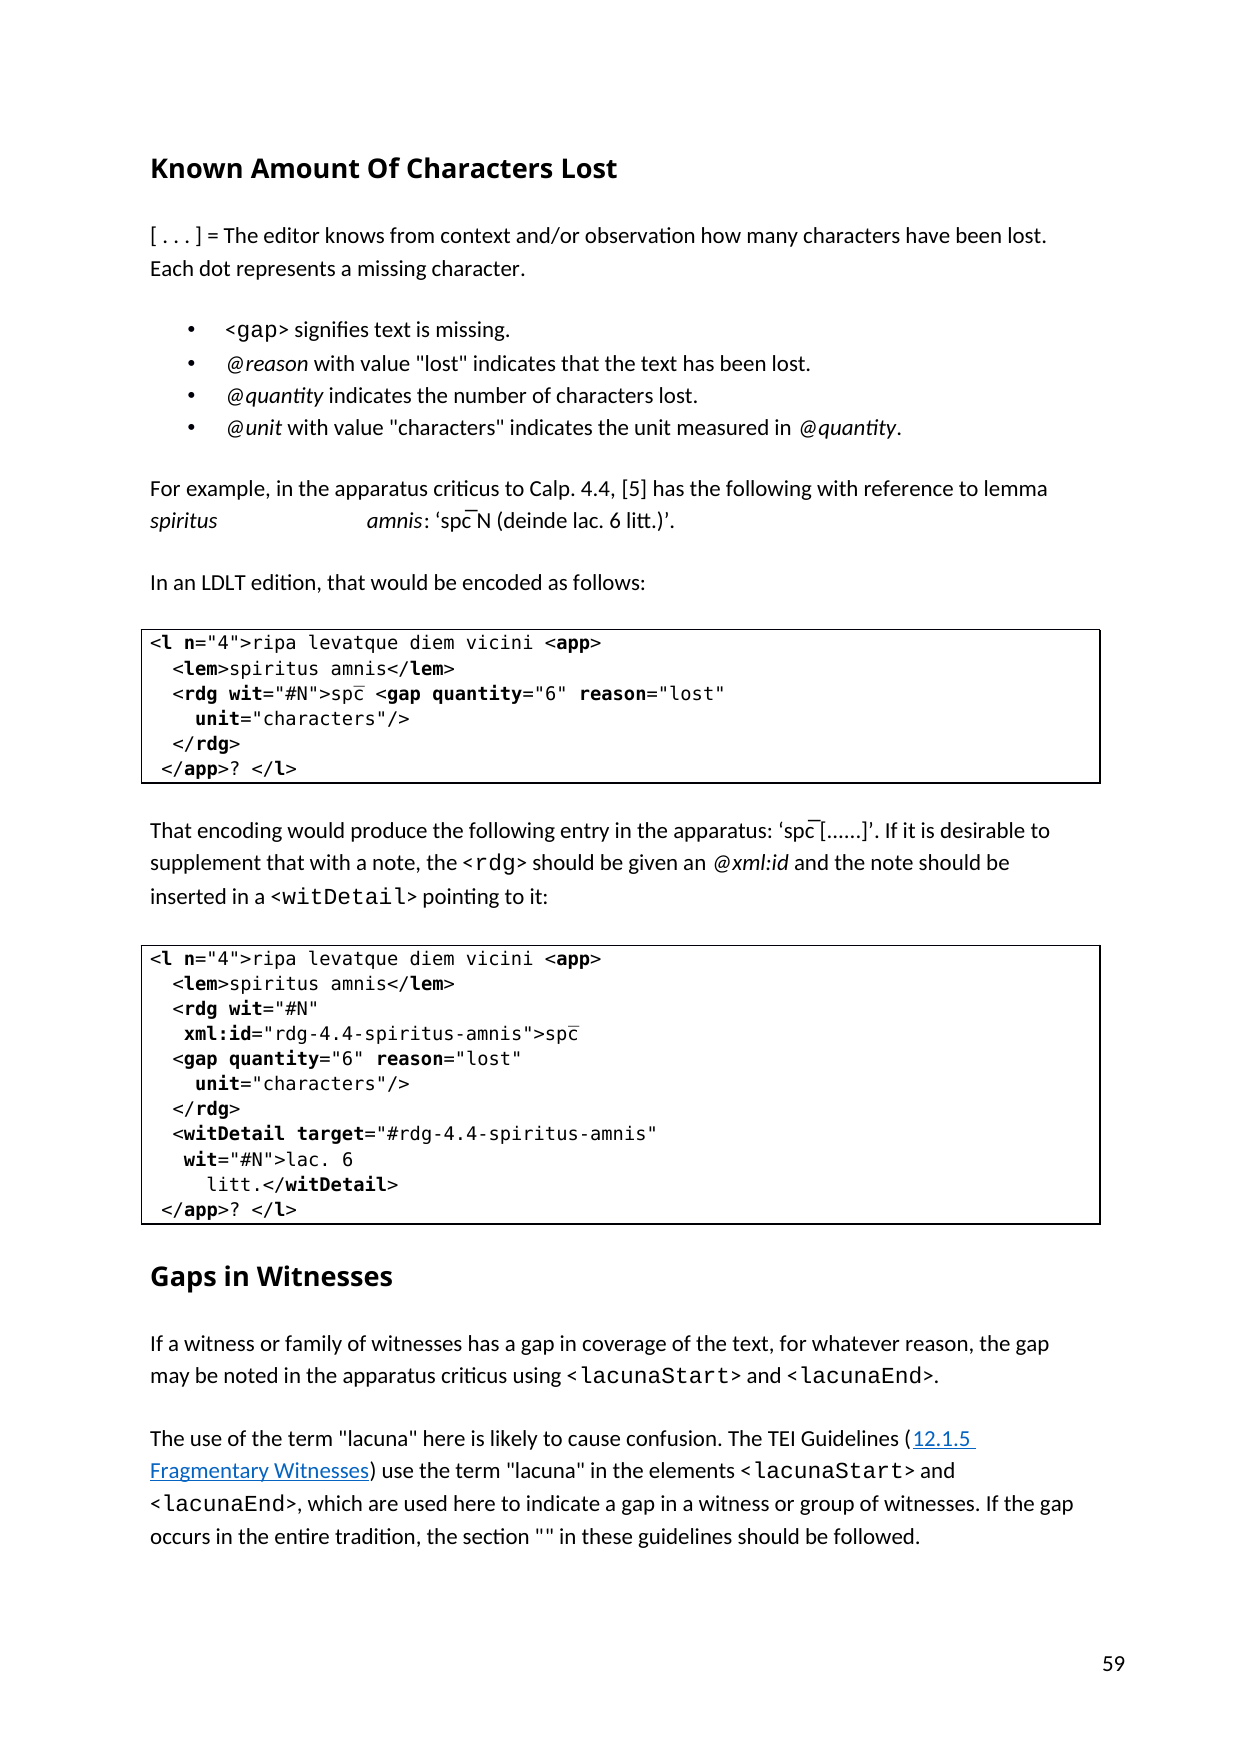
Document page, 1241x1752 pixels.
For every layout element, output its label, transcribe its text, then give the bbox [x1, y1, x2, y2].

text That encoding would produce the following entry in the apparatus: ‘spc̅ [......]’. If it is desirable to supplement that with a note, the <rdg> should be given an @xml:id and the note should be inserted in a <witDetail> pointing to it: [150, 816, 1090, 911]
subtitle Gaps in Witnesses [150, 1257, 1090, 1294]
text [ . . . ] = The editor knows from context and/or observation how many characters have been lost. Each dot represents a missing character. [150, 222, 1090, 282]
list <gap> signifies text is missing. [187, 315, 1090, 344]
text <l n="4">ripa levatque diem vicini <app> <lem>spiritus amnis</lem> <rdg wit="#N">spc̅ <gap quantity="6" reason="lost" unit="characters"/> </rdg> </app>? </l> [142, 630, 1099, 782]
text For example, in the apparatus criticus to Calp. 4.4, [5] has the following with reference to lemma spiritus amnis: ‘spc̅ N (deinde lac. 6 litt.)’. [150, 474, 1090, 534]
subtitle Known Amount Of Characters Lost [150, 150, 1090, 187]
text If a witness or family of witnesses has a gap in coverage of the text, for whatever reason, the gap may be noted in the apparatus criticus using <lacunaStart> and <lacunaEnd>. [150, 1329, 1090, 1390]
text <l n="4">ripa levatque diem vicini <app> <lem>spiritus amnis</lem> <rdg wit="#N" xml:id="rdg-4.4-spiritus-amnis">spc̅ <gap quantity="6" reason="lost" unit="characters"/> </rdg> <witDetail target="#rdg-4.4-spiritus-amnis" wit="#N">lac. 6 litt.</witDetail> </app>? </l> [142, 946, 1099, 1223]
list @quantity indicates the number of characters lost. [187, 381, 1090, 409]
list @reason with value "lost" indicates that the text has been lost. [187, 349, 1090, 377]
text The use of the term "lacuna" here is likely to cause confusion. The TEI Guidelines (12.1.5 Fragmentary Witnesses) use the term "lacuna" in the elements <lacunaStart> and <lacunaEnd>, which are used here to indicate a gap in a witness or group of witnesses. If the gap occurs in the entire tradition, the section "" in these guidelines should be followed. [150, 1424, 1090, 1551]
text In an LDLT edition, that would be encoded as follows: [150, 568, 1090, 596]
list @unit with value "characters" indicates the unit measured in @quantity. [187, 413, 1090, 441]
